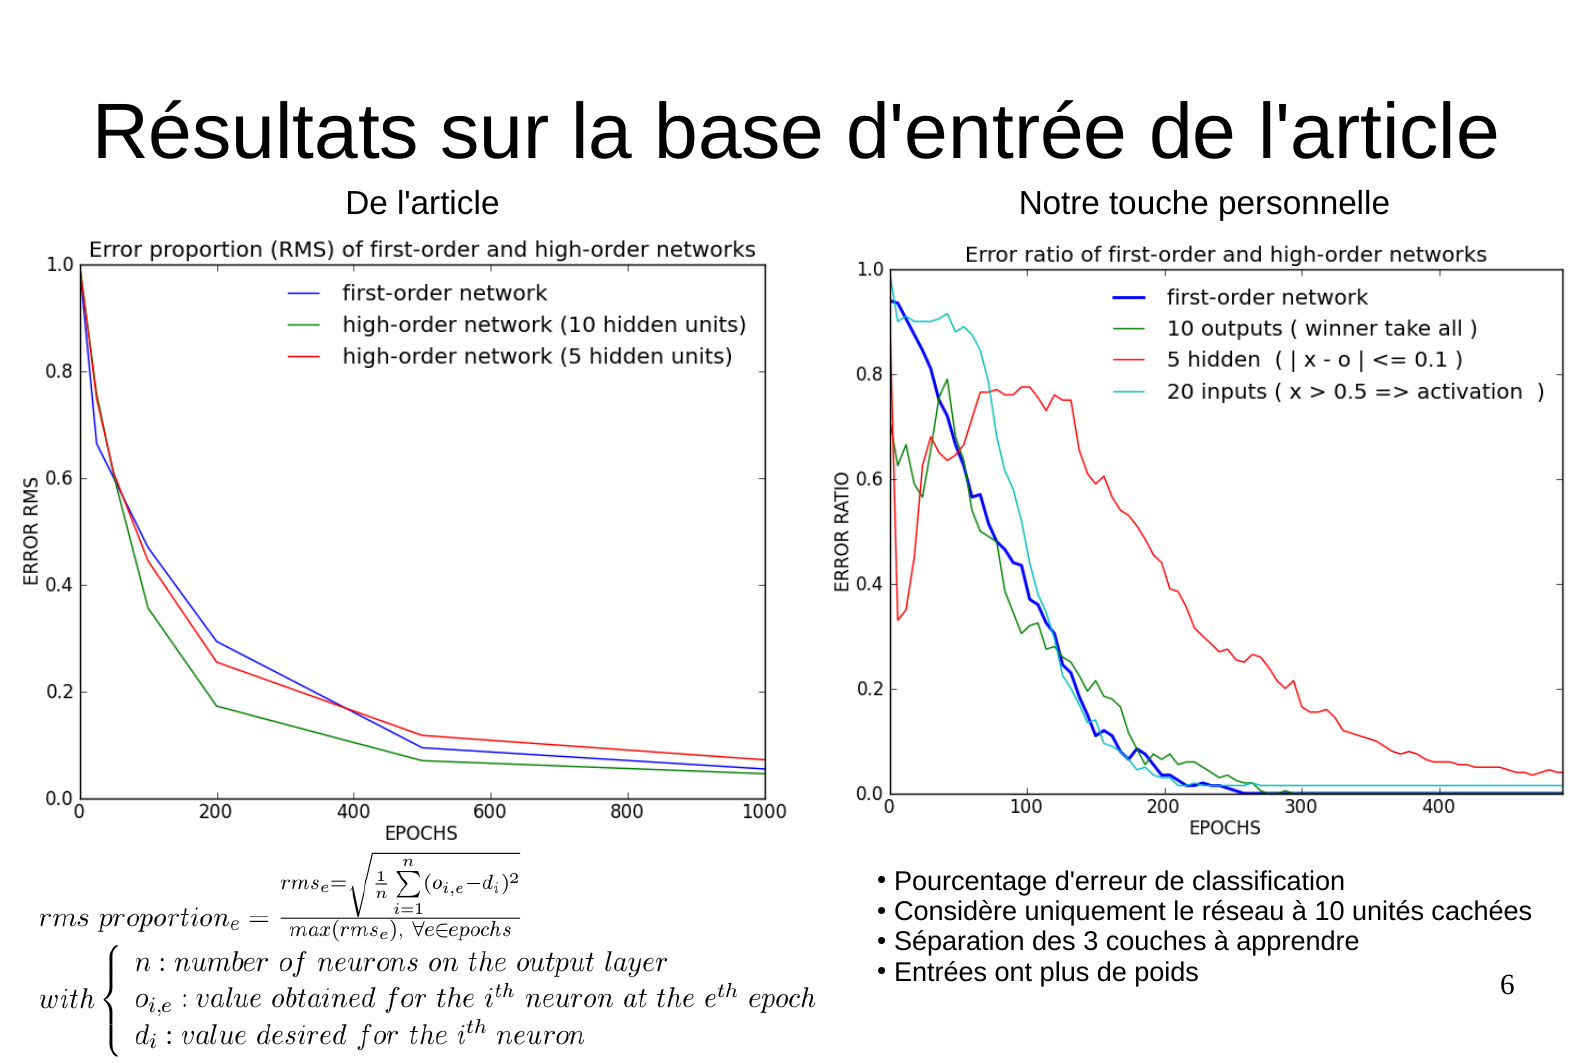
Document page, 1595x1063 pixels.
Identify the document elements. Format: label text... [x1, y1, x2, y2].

picture [11, 198, 820, 1063]
text_box Pourcentage d'erreur de classification Considère uniquement le réseau à 10 unités cachées Séparation des 3 couches à apprendre Entrées ont plus de poids [862, 858, 1571, 1016]
picture [822, 204, 1571, 859]
text_box Notre touche personnelle [1003, 177, 1406, 230]
title Résultats sur la base d'entrée de l'article [79, 42, 1515, 220]
text_box De l'article [330, 177, 515, 230]
